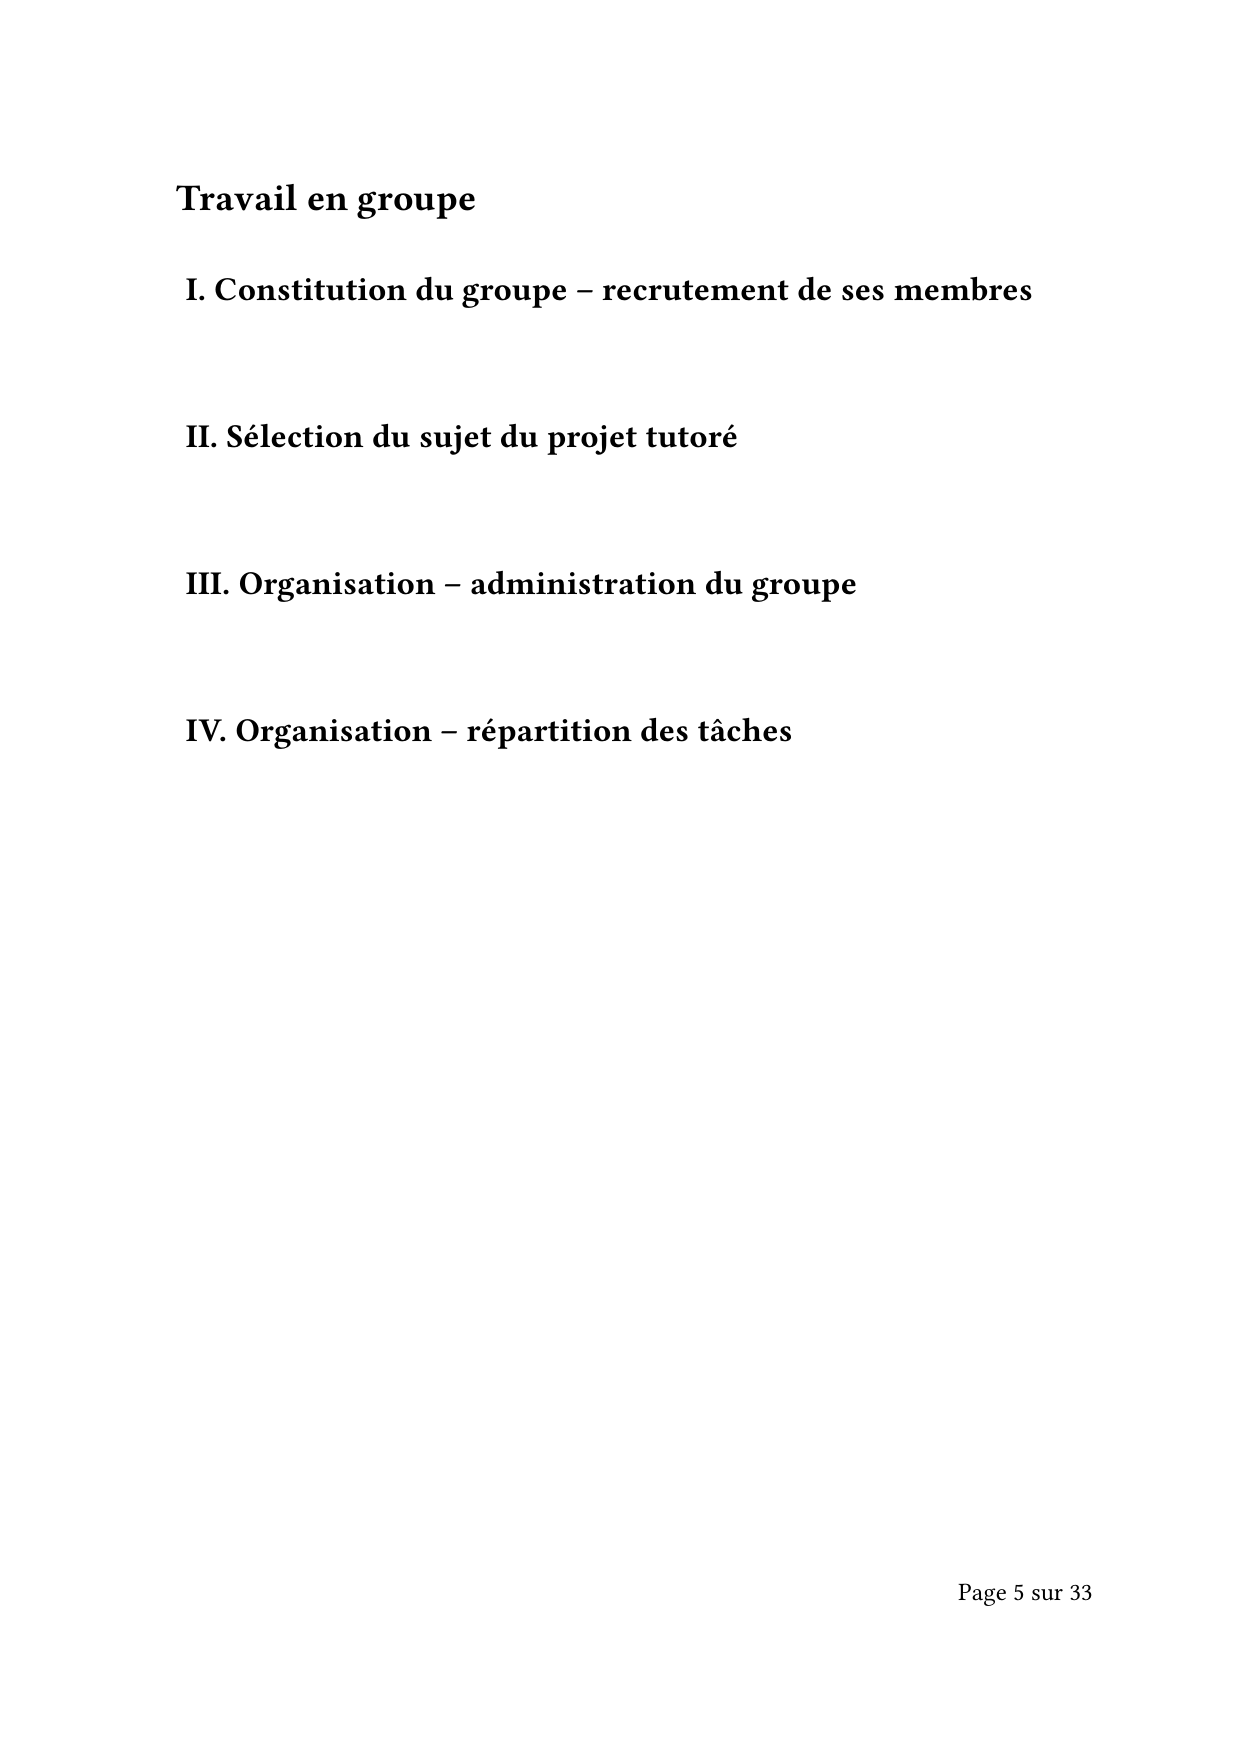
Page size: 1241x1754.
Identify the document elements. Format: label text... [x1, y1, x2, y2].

subtitle Organisation – répartition des tâches [177, 712, 1093, 750]
subtitle Sélection du sujet du projet tutoré [177, 418, 1093, 456]
subtitle Organisation – administration du groupe [177, 565, 1093, 603]
subtitle Constitution du groupe – recrutement de ses membres [177, 271, 1093, 309]
subtitle Travail en groupe [148, 177, 1093, 220]
